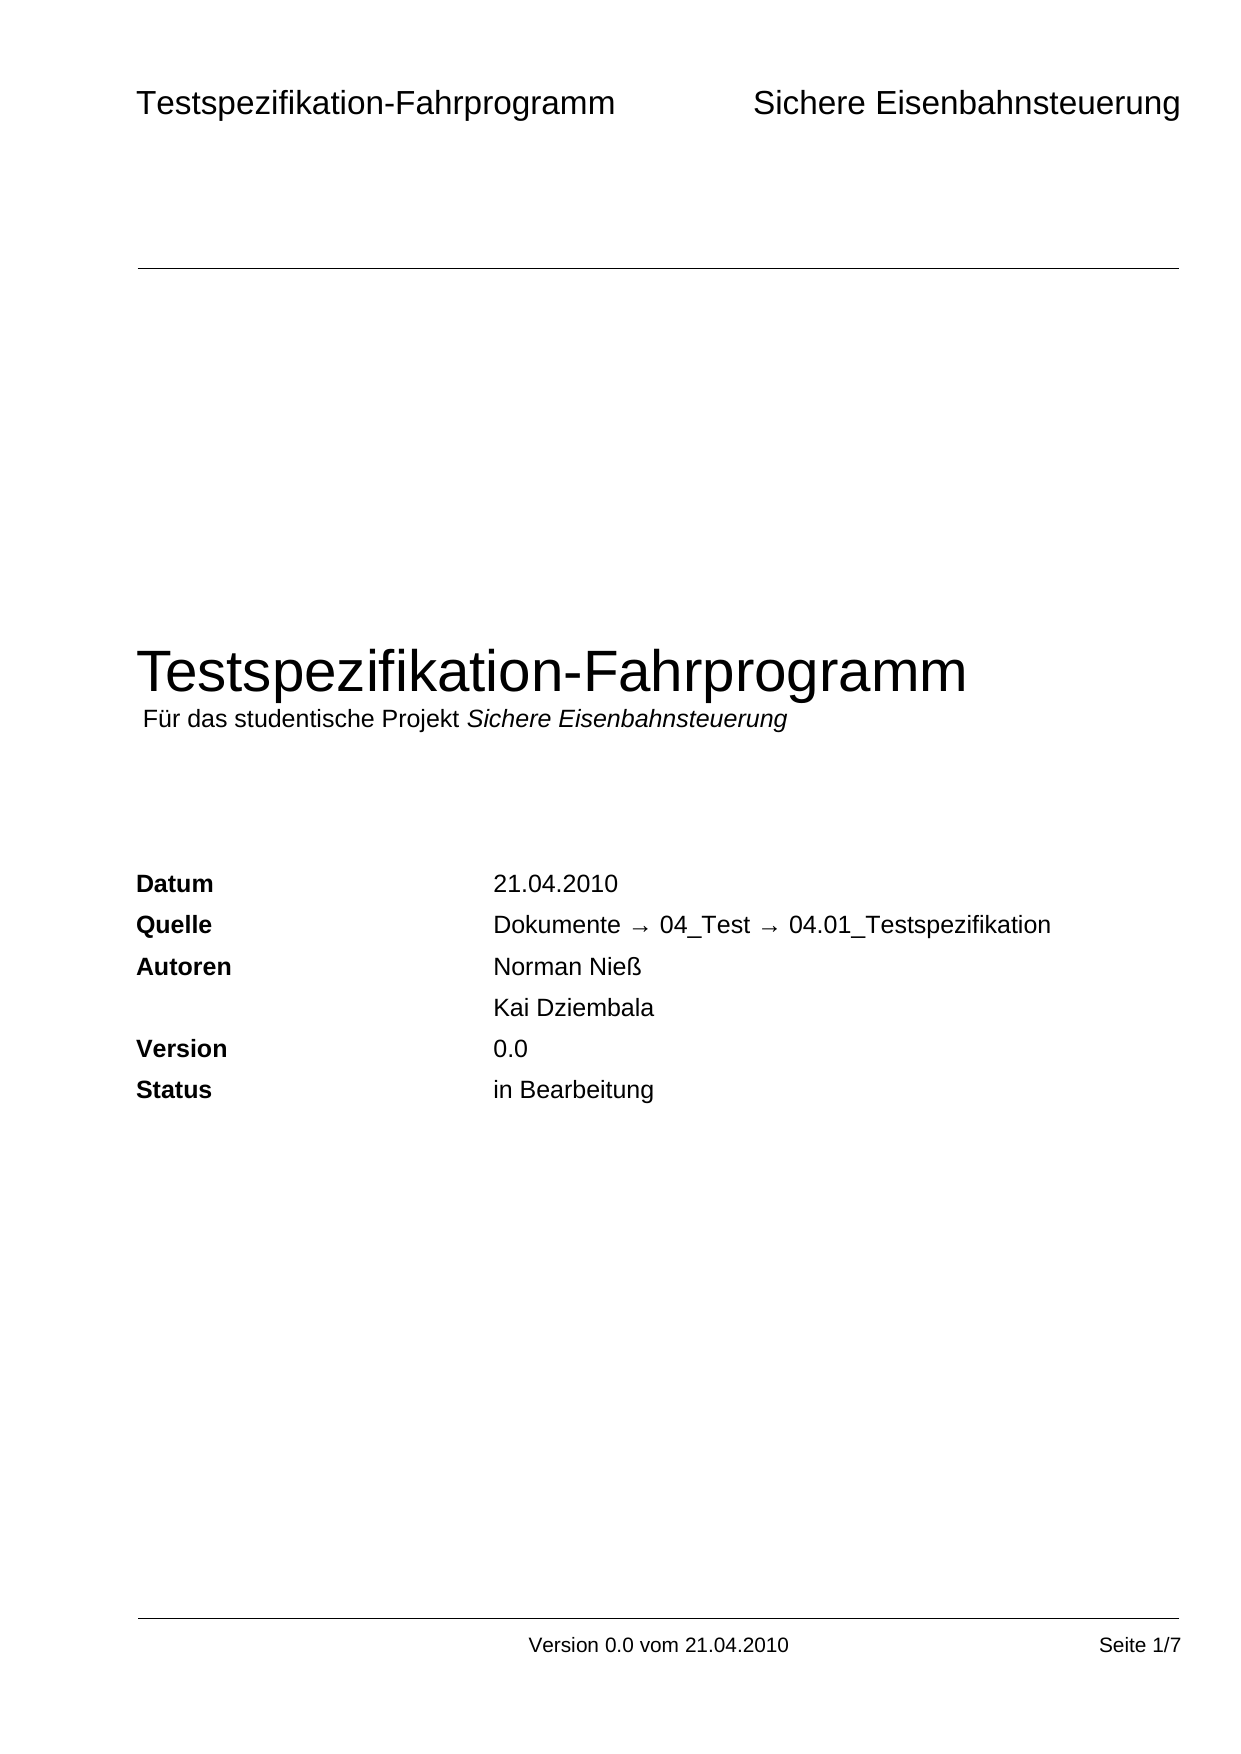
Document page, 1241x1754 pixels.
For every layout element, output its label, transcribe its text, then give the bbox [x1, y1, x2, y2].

text Datum 21.04.2010 [136, 869, 1181, 898]
text Status in Bearbeitung [136, 1075, 1181, 1104]
title Testspezifikation-Fahrprogramm [136, 637, 1181, 704]
text Quelle Dokumente → 04_Test → 04.01_Testspezifikation [136, 910, 1181, 939]
text Autoren Norman Nieß [136, 952, 1181, 980]
text Für das studentische Projekt Sichere Eisenbahnsteuerung [136, 704, 1181, 733]
text Kai Dziembala [136, 993, 1181, 1022]
text Version 0.0 [136, 1034, 1181, 1063]
